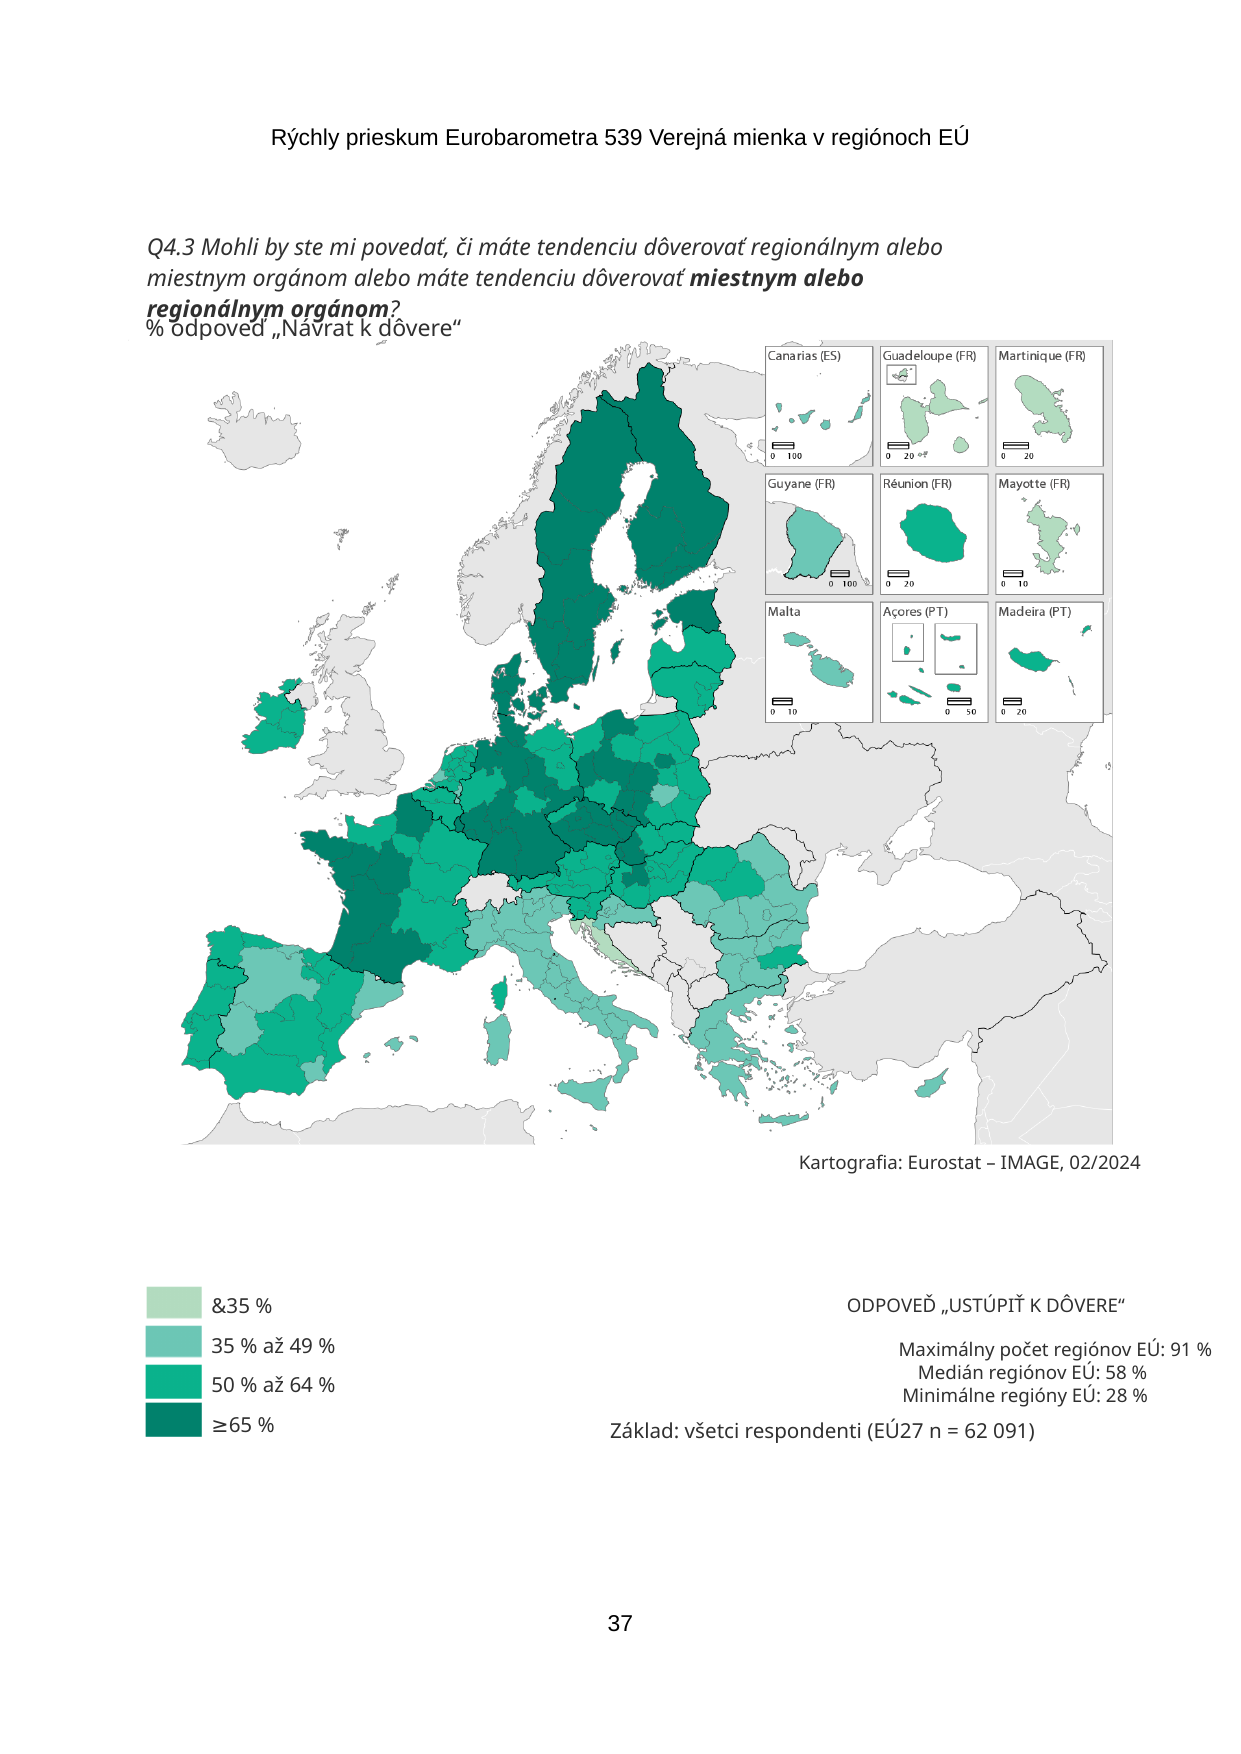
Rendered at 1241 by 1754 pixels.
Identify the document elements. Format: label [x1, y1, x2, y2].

picture [146, 1365, 201, 1398]
picture [117, 337, 1114, 1146]
picture [146, 1326, 201, 1358]
picture [147, 1287, 201, 1319]
picture [146, 1403, 201, 1436]
